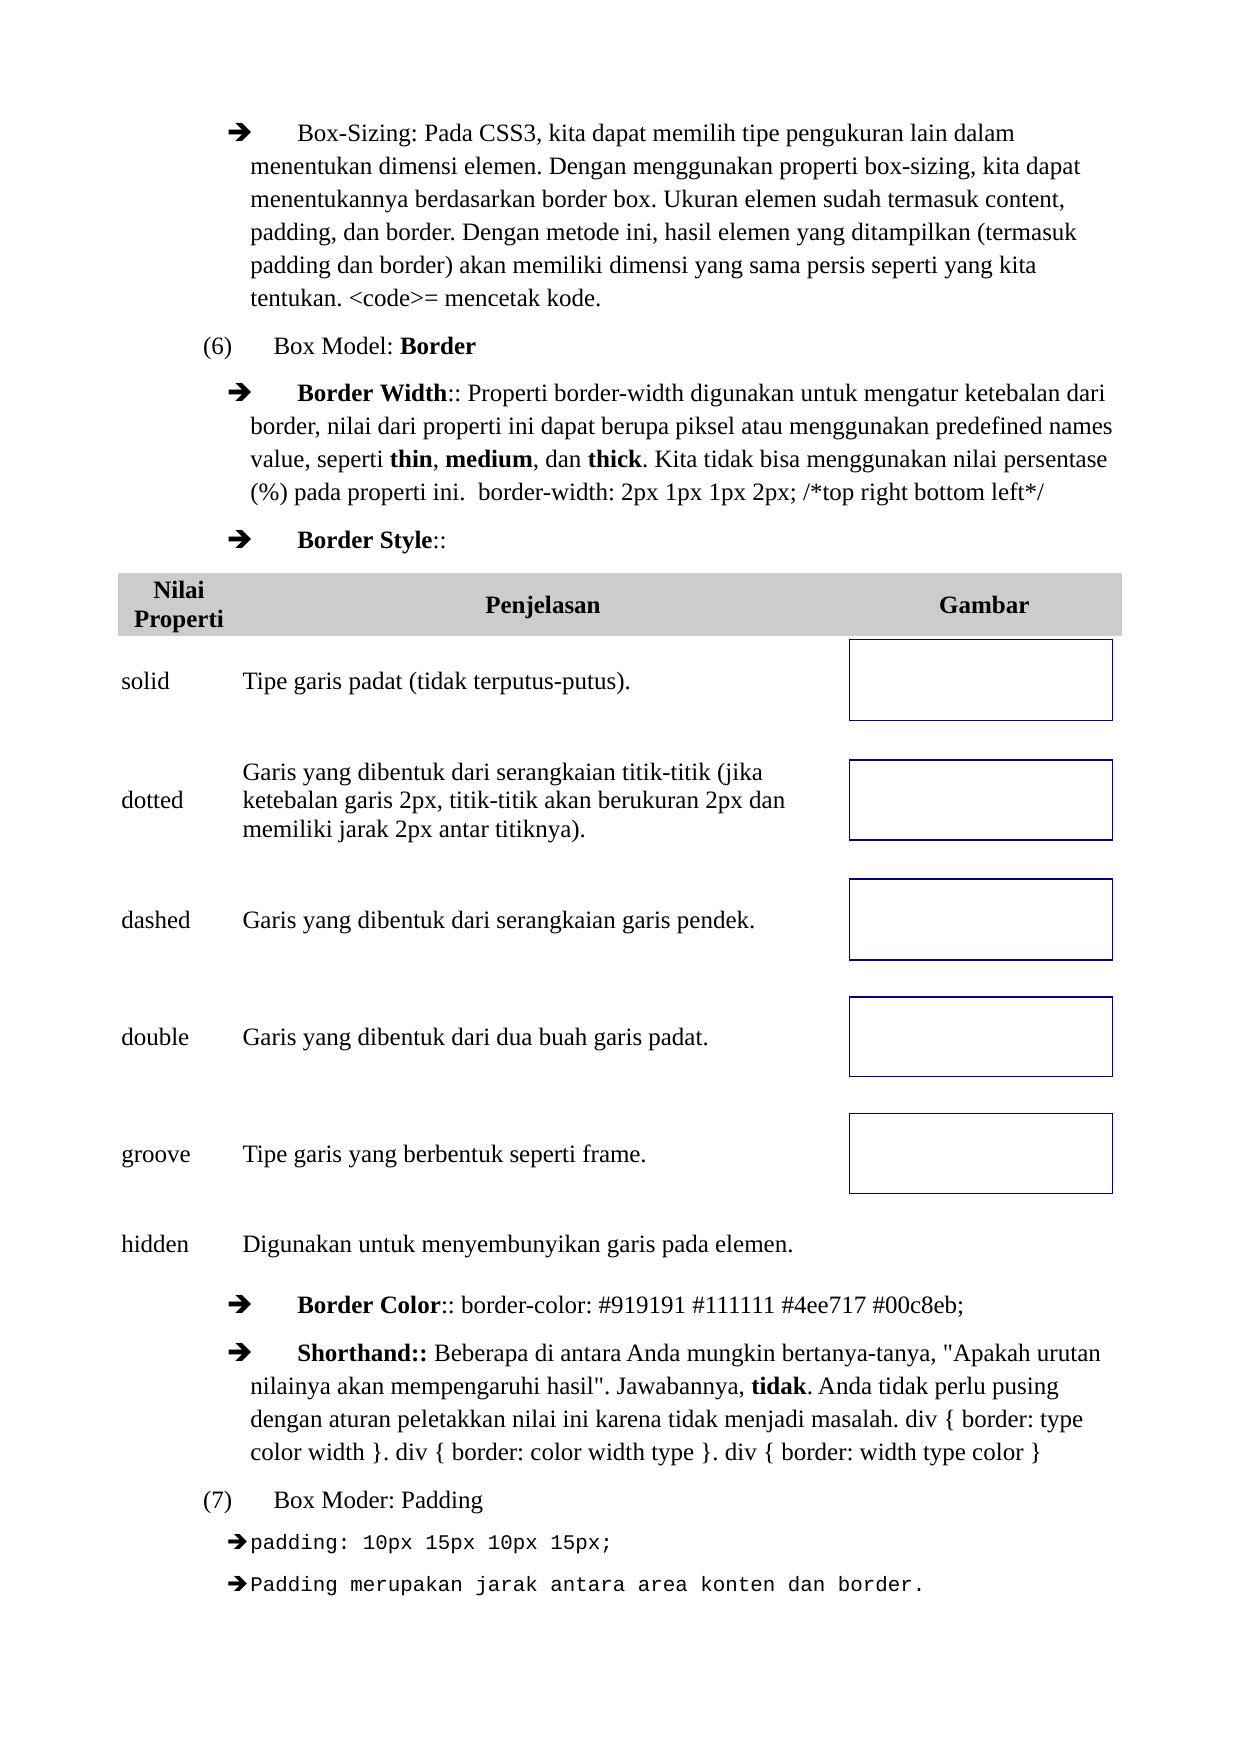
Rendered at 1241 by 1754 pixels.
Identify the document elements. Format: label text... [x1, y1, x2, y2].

table_cell solid [118, 636, 239, 754]
table_cell groove [118, 1110, 239, 1226]
table_cell Digunakan untuk menyembunyikan garis pada elemen. [239, 1226, 846, 1290]
table_cell dotted [118, 754, 239, 875]
table_cell double [118, 993, 239, 1110]
list Box-Sizing: Pada CSS3, kita dapat memilih tipe pengukuran lain dalam menentukan dimensi elemen. Dengan menggunakan properti box-sizing, kita dapat menentukannya berdasarkan border box. Ukuran elemen sudah termasuk content, padding, dan border. Dengan metode ini, hasil elemen yang ditampilkan (termasuk padding dan border) akan memiliki dimensi yang sama persis seperti yang kita tentukan. <code>= mencetak kode. [226, 118, 1122, 312]
table_cell [846, 1110, 1122, 1226]
list Box Model: Border [203, 331, 1122, 359]
table_cell [846, 1226, 1122, 1290]
table_cell [846, 636, 1122, 754]
table_cell Tipe garis padat (tidak terputus-putus). [239, 636, 846, 754]
table_cell [846, 754, 1122, 875]
table_header Nilai Properti [118, 573, 239, 636]
table_header Gambar [846, 573, 1122, 636]
list Border Color:: border-color: #919191 #111111 #4ee717 #00c8eb; [226, 1290, 1122, 1319]
list Box Moder: Padding [203, 1485, 1122, 1513]
list Shorthand:: Beberapa di antara Anda mungkin bertanya-tanya, "Apakah urutan nilainya akan mempengaruhi hasil". Jawabannya, tidak. Anda tidak perlu pusing dengan aturan peletakkan nilai ini karena tidak menjadi masalah. div { border: type color width }. div { border: color width type }. div { border: width type color } [226, 1338, 1122, 1466]
list Border Style:: [226, 525, 1122, 554]
list Border Width:: Properti border-width digunakan untuk mengatur ketebalan dari border, nilai dari properti ini dapat berupa piksel atau menggunakan predefined names value, seperti thin, medium, dan thick. Kita tidak bisa menggunakan nilai persentase (%) pada properti ini. border-width: 2px 1px 1px 2px; /*top right bottom left*/ [226, 378, 1122, 506]
table_cell Garis yang dibentuk dari serangkaian garis pendek. [239, 875, 846, 993]
list Padding merupakan jarak antara area konten dan border. [226, 1574, 1122, 1598]
table_cell Tipe garis yang berbentuk seperti frame. [239, 1110, 846, 1226]
table_cell Garis yang dibentuk dari serangkaian titik-titik (jika ketebalan garis 2px, titik-titik akan berukuran 2px dan memiliki jarak 2px antar titiknya). [239, 754, 846, 875]
table_cell dashed [118, 875, 239, 993]
table_cell [846, 993, 1122, 1110]
table_cell [846, 875, 1122, 993]
table_cell Garis yang dibentuk dari dua buah garis padat. [239, 993, 846, 1110]
table_cell hidden [118, 1226, 239, 1290]
table_header Penjelasan [239, 573, 846, 636]
list padding: 10px 15px 10px 15px; [226, 1532, 1122, 1556]
